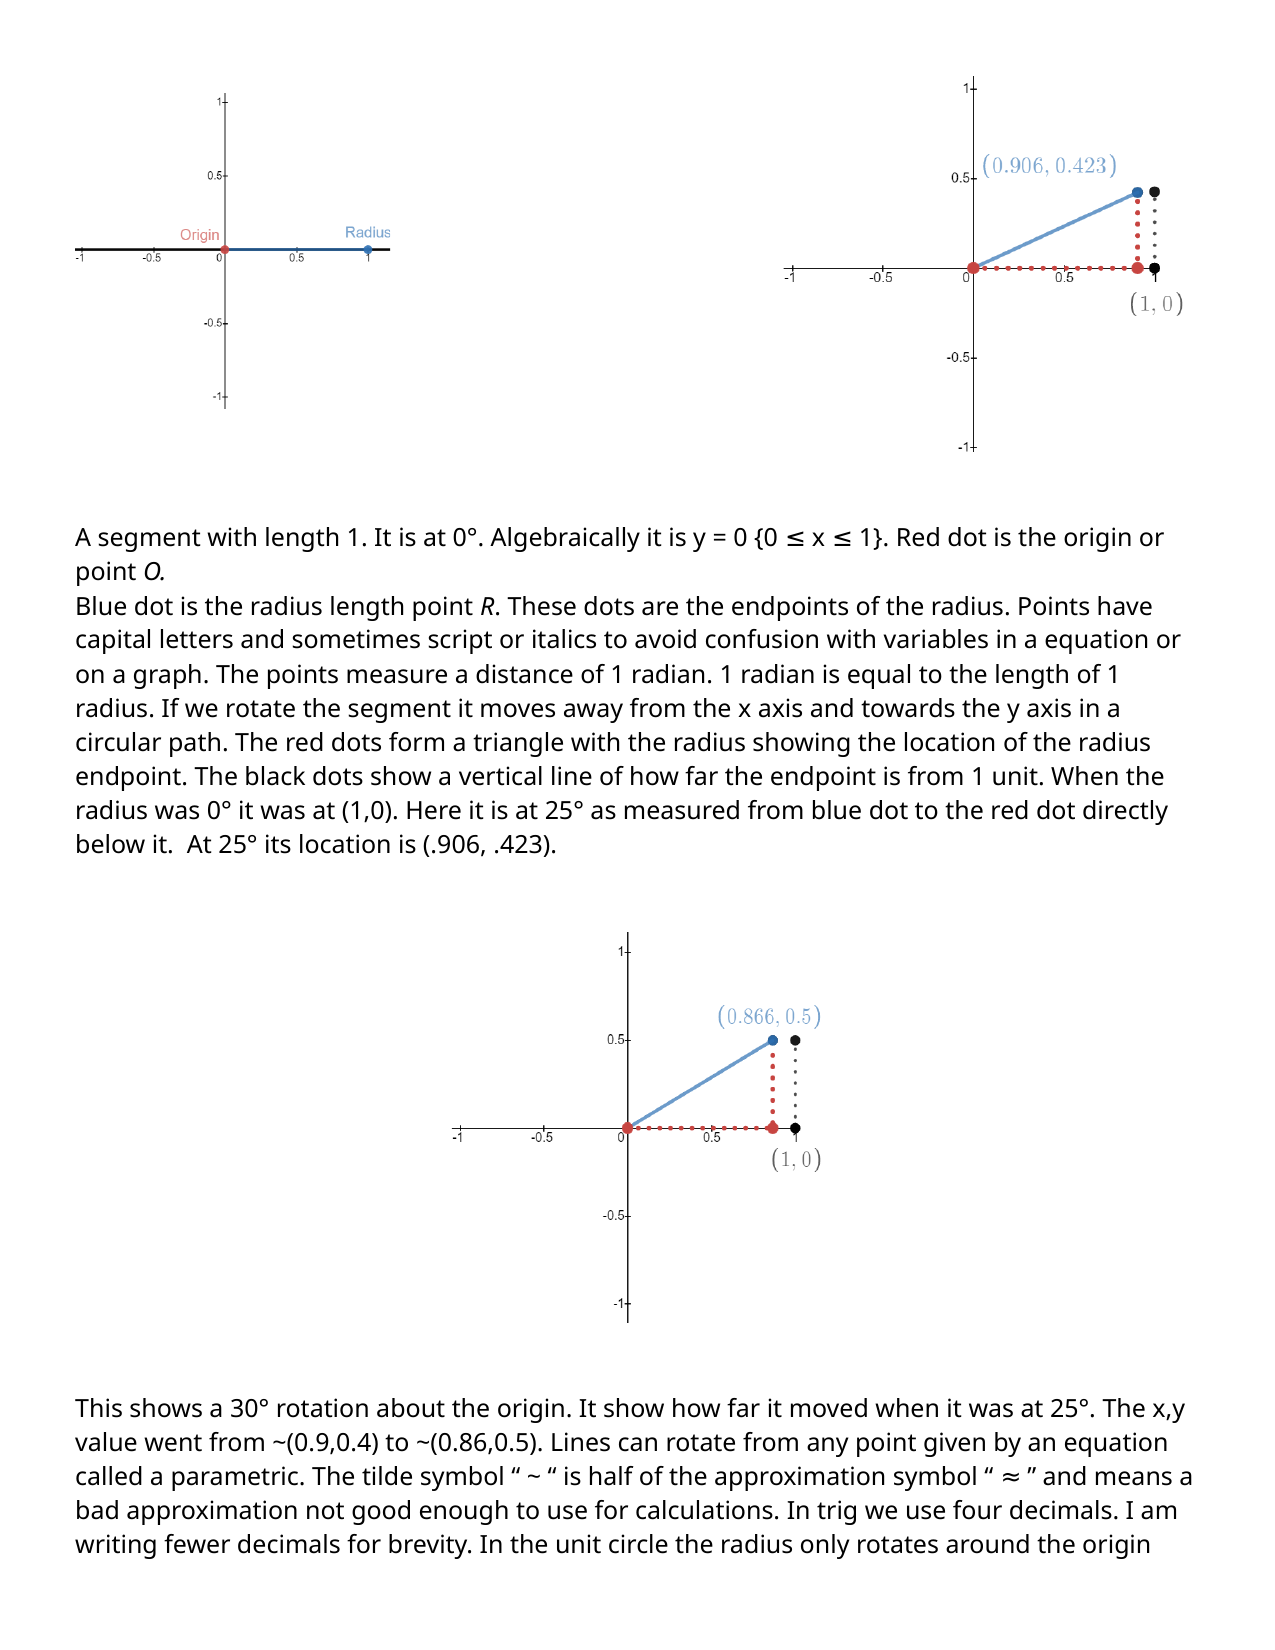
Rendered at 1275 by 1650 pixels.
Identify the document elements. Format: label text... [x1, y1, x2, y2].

picture [75, 93, 390, 409]
text A segment with length 1. It is at 0°. Algebraically it is y = 0 {0 ≤ x ≤ 1}. Red dot is the origin or point O. [75, 520, 1200, 588]
text This shows a 30° rotation about the origin. It show how far it moved when it was at 25°. The x,y value went from ~(0.9,0.4) to ~(0.86,0.5). Lines can rotate from any point given by an equation called a parametric. The tilde symbol “ ~ “ is half of the approximation symbol “ ≈ ” and means a bad approximation not good enough to use for calculations. In trig we use four decimals. I am writing fewer decimals for brevity. In the unit circle the radius only rotates around the origin [75, 1391, 1200, 1561]
text Blue dot is the radius length point R. These dots are the endpoints of the radius. Points have capital letters and sometimes script or italics to avoid confusion with variables in a equation or on a graph. The points measure a distance of 1 radian. 1 radian is equal to the length of 1 radius. If we rotate the segment it moves away from the x axis and towards the y axis in a circular path. The red dots form a triangle with the radius showing the location of the radius endpoint. The black dots show a vertical line of how far the endpoint is from 1 unit. When the radius was 0° it was at (1,0). Here it is at 25° as measured from blue dot to the red dot directly below it. At 25° its location is (.906, .423). [75, 588, 1200, 861]
picture [783, 76, 1200, 452]
picture [451, 932, 824, 1323]
